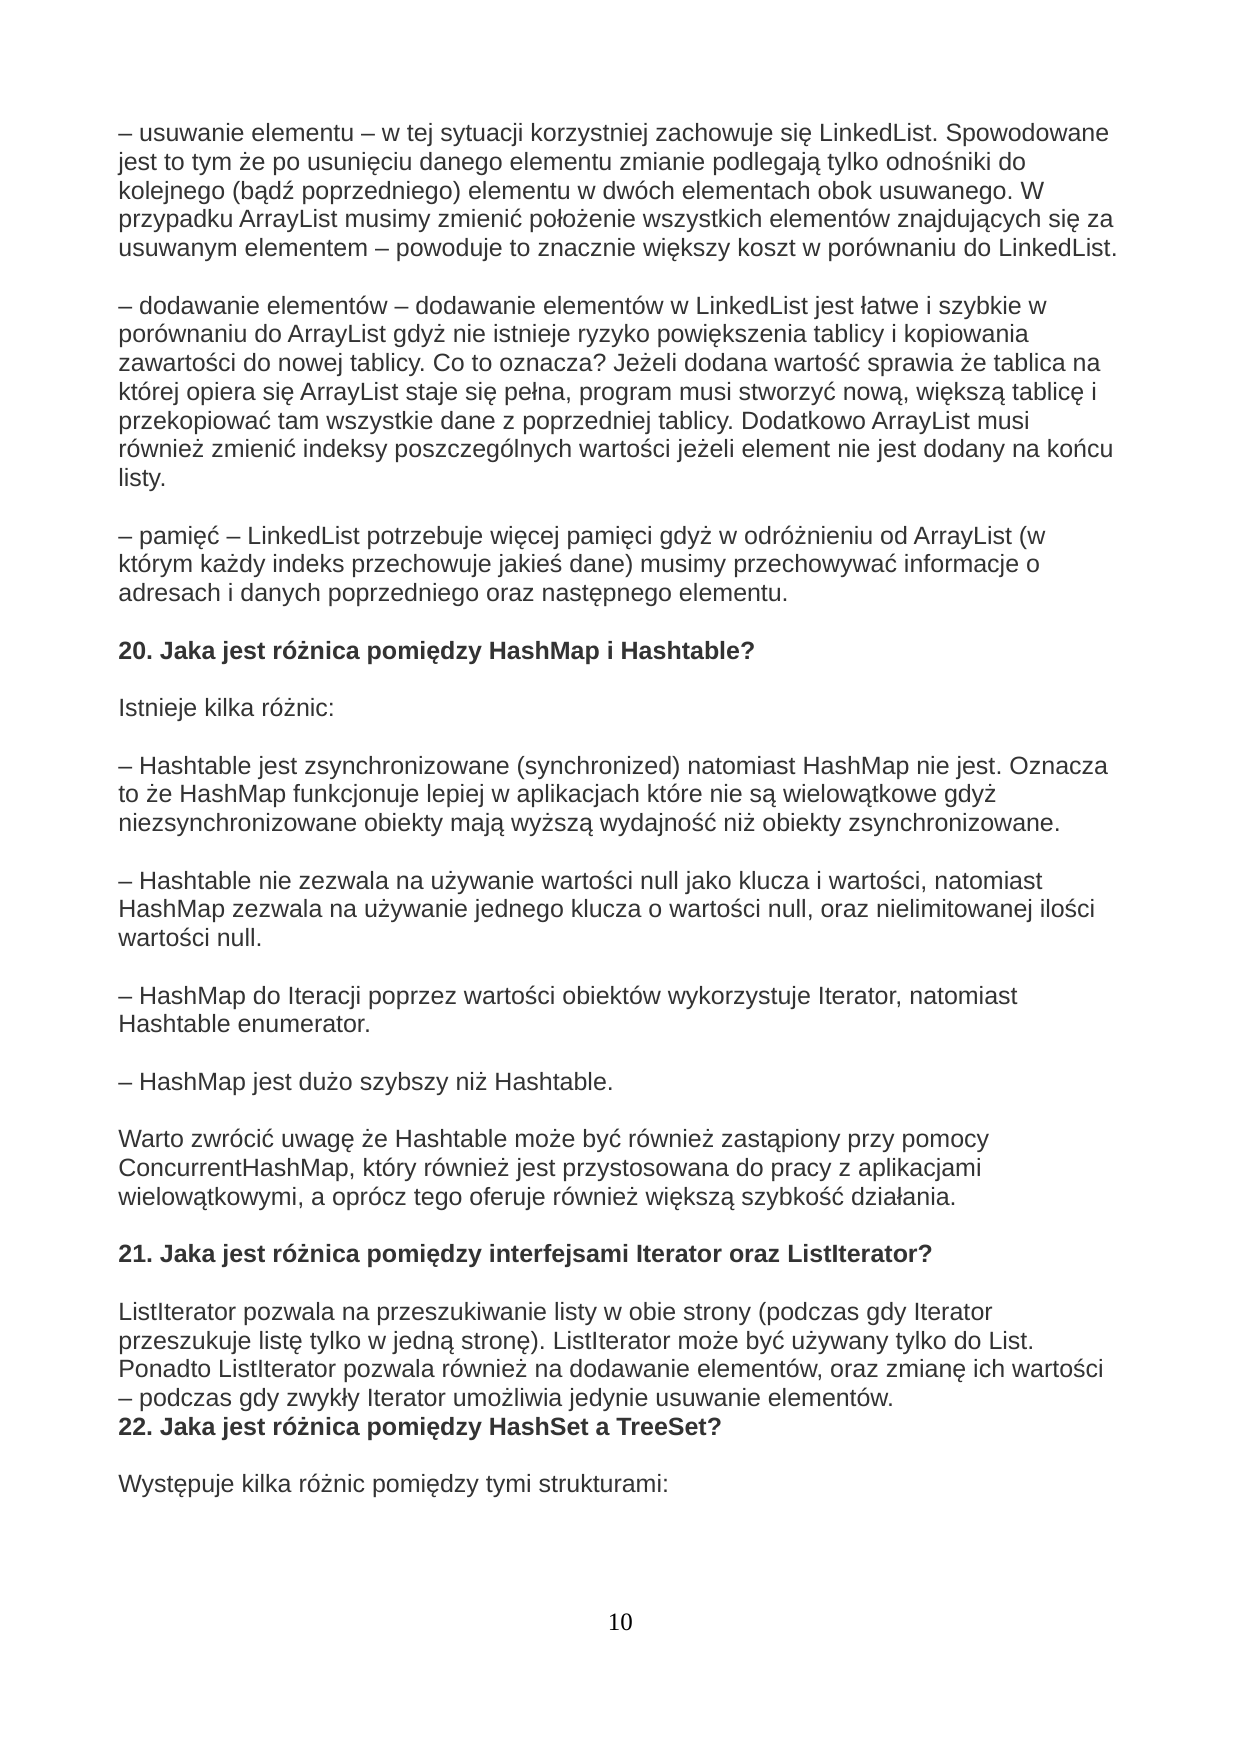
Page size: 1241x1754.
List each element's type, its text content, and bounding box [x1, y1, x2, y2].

text – pamięć – LinkedList potrzebuje więcej pamięci gdyż w odróżnieniu od ArrayList (w którym każdy indeks przechowuje jakieś dane) musimy przechowywać informacje o adresach i danych poprzedniego oraz następnego elementu. [118, 521, 1122, 607]
text ListIterator pozwala na przeszukiwanie listy w obie strony (podczas gdy Iterator przeszukuje listę tylko w jedną stronę). ListIterator może być używany tylko do List. Ponadto ListIterator pozwala również na dodawanie elementów, oraz zmianę ich wartości – podczas gdy zwykły Iterator umożliwia jedynie usuwanie elementów. [118, 1297, 1122, 1412]
text – HashMap do Iteracji poprzez wartości obiektów wykorzystuje Iterator, natomiast Hashtable enumerator. [118, 981, 1122, 1038]
text – HashMap jest dużo szybszy niż Hashtable. [118, 1067, 1122, 1096]
text Warto zwrócić uwagę że Hashtable może być również zastąpiony przy pomocy ConcurrentHashMap, który również jest przystosowana do pracy z aplikacjami wielowątkowymi, a oprócz tego oferuje również większą szybkość działania. [118, 1124, 1122, 1239]
subtitle 20. Jaka jest różnica pomiędzy HashMap i Hashtable? [118, 636, 1122, 664]
subtitle 21. Jaka jest różnica pomiędzy interfejsami Iterator oraz ListIterator? [118, 1239, 1122, 1268]
text – dodawanie elementów – dodawanie elementów w LinkedList jest łatwe i szybkie w porównaniu do ArrayList gdyż nie istnieje ryzyko powiększenia tablicy i kopiowania zawartości do nowej tablicy. Co to oznacza? Jeżeli dodana wartość sprawia że tablica na której opiera się ArrayList staje się pełna, program musi stworzyć nową, większą tablicę i przekopiować tam wszystkie dane z poprzedniej tablicy. Dodatkowo ArrayList musi również zmienić indeksy poszczególnych wartości jeżeli element nie jest dodany na końcu listy. [118, 291, 1122, 492]
text – Hashtable jest zsynchronizowane (synchronized) natomiast HashMap nie jest. Oznacza to że HashMap funkcjonuje lepiej w aplikacjach które nie są wielowątkowe gdyż niezsynchronizowane obiekty mają wyższą wydajność niż obiekty zsynchronizowane. [118, 751, 1122, 837]
subtitle 22. Jaka jest różnica pomiędzy HashSet a TreeSet? [118, 1412, 1122, 1441]
text Istnieje kilka różnic: [118, 664, 1122, 722]
text Występuje kilka różnic pomiędzy tymi strukturami: [118, 1469, 1122, 1498]
text – usuwanie elementu – w tej sytuacji korzystniej zachowuje się LinkedList. Spowodowane jest to tym że po usunięciu danego elementu zmianie podlegają tylko odnośniki do kolejnego (bądź poprzedniego) elementu w dwóch elementach obok usuwanego. W przypadku ArrayList musimy zmienić położenie wszystkich elementów znajdujących się za usuwanym elementem – powoduje to znacznie większy koszt w porównaniu do LinkedList. [118, 118, 1122, 262]
text – Hashtable nie zezwala na używanie wartości null jako klucza i wartości, natomiast HashMap zezwala na używanie jednego klucza o wartości null, oraz nielimitowanej ilości wartości null. [118, 866, 1122, 952]
